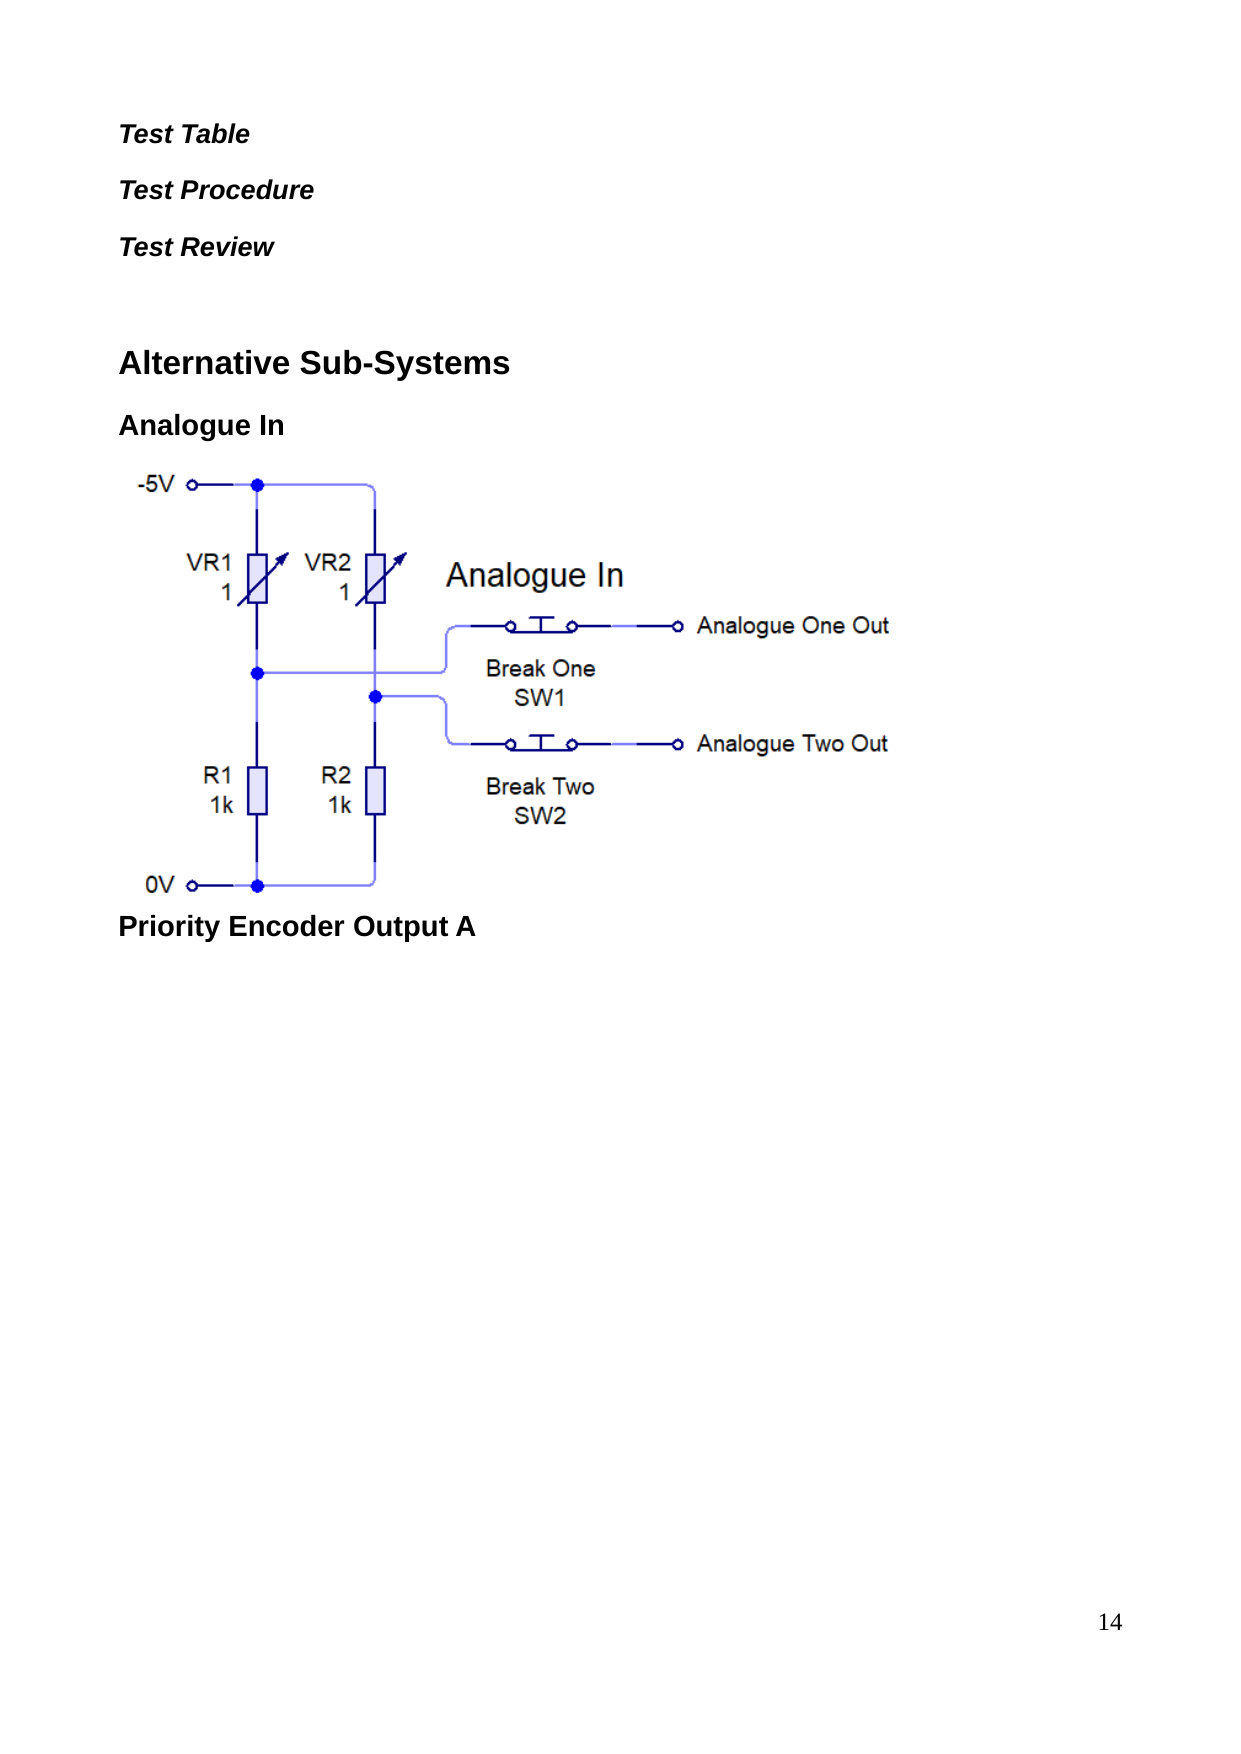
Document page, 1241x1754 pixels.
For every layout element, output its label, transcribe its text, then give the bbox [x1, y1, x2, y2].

subtitle Test Review [118, 231, 1122, 262]
subtitle Analogue In [118, 408, 1122, 442]
subtitle Test Table [118, 118, 1122, 149]
subtitle Priority Encoder Output A [118, 909, 1122, 942]
subtitle Test Procedure [118, 174, 1122, 206]
picture [118, 454, 900, 909]
subtitle Alternative Sub-Systems [118, 343, 1122, 381]
